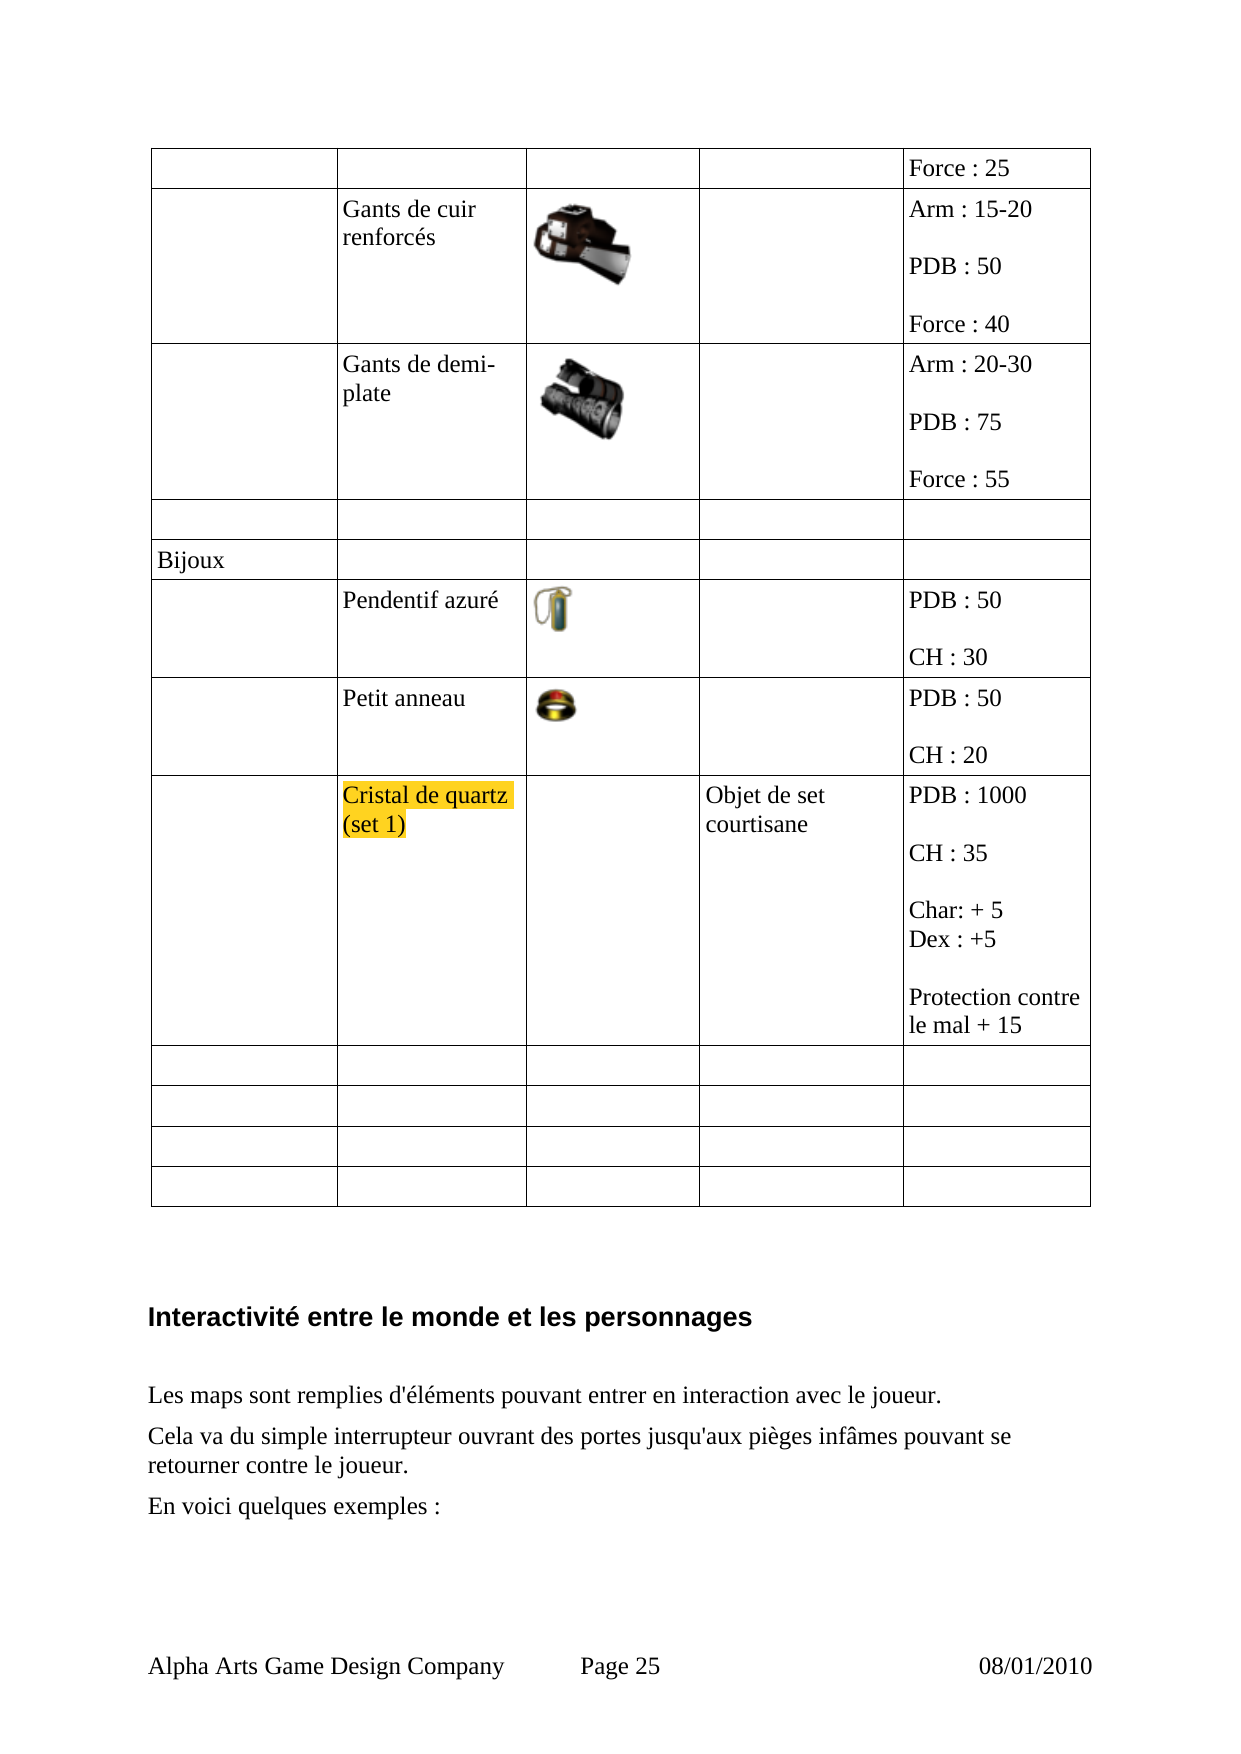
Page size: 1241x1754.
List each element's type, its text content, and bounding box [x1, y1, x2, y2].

picture [531, 682, 582, 733]
table_cell [527, 1046, 699, 1085]
table_cell [152, 344, 337, 498]
table_cell [527, 1127, 699, 1166]
subtitle Interactivité entre le monde et les personnages [148, 1301, 1092, 1333]
table_cell [152, 1127, 337, 1166]
table_cell Force : 25 [904, 149, 1090, 188]
table_cell [527, 149, 699, 188]
table_cell [527, 189, 699, 343]
table_cell [527, 580, 699, 677]
table_cell [904, 1086, 1090, 1126]
table_cell [904, 1127, 1090, 1166]
table_cell [527, 776, 699, 1045]
table_cell [338, 1127, 526, 1166]
table_cell [904, 540, 1090, 579]
table_cell [152, 1046, 337, 1085]
text Les maps sont remplies d'éléments pouvant entrer en interaction avec le joueur. [148, 1380, 1092, 1409]
text Cela va du simple interrupteur ouvrant des portes jusqu'aux pièges infâmes pouvant se retourner contre le joueur. [148, 1421, 1092, 1479]
table_cell [700, 1046, 903, 1085]
table_cell [152, 1167, 337, 1206]
table_cell Arm : 15-20 PDB : 50 Force : 40 [904, 189, 1090, 343]
table_cell Petit anneau [338, 678, 526, 775]
picture [531, 193, 632, 294]
table_cell PDB : 1000 CH : 35 Char: + 5 Dex : +5 Protection contre le mal + 15 [904, 776, 1090, 1045]
table_cell [152, 500, 337, 539]
table_cell [152, 580, 337, 677]
picture [531, 585, 582, 635]
table_cell [700, 1167, 903, 1206]
table_cell [527, 344, 699, 498]
table_cell Bijoux [152, 540, 337, 579]
table_cell [152, 776, 337, 1045]
table_cell Gants de cuir renforcés [338, 189, 526, 343]
table_cell [152, 1086, 337, 1126]
table_cell [338, 149, 526, 188]
table_cell [904, 1167, 1090, 1206]
table_cell [700, 189, 903, 343]
table_cell [700, 1127, 903, 1166]
table_cell [700, 540, 903, 579]
text En voici quelques exemples : [148, 1491, 1092, 1520]
table_cell Objet de set courtisane [700, 776, 903, 1045]
table_cell [527, 678, 699, 775]
table_cell [338, 1086, 526, 1126]
table_cell Arm : 20-30 PDB : 75 Force : 55 [904, 344, 1090, 498]
table_cell [527, 1086, 699, 1126]
table_cell [152, 678, 337, 775]
table_cell [338, 1046, 526, 1085]
table_cell [527, 540, 699, 579]
table_cell Pendentif azuré [338, 580, 526, 677]
table_cell [152, 189, 337, 343]
table_cell Cristal de quartz (set 1) [338, 776, 526, 1045]
table_cell [152, 149, 337, 188]
table_cell [527, 500, 699, 539]
table_cell [904, 1046, 1090, 1085]
table_cell [338, 1167, 526, 1206]
table_cell [700, 500, 903, 539]
table_cell [904, 500, 1090, 539]
table_cell PDB : 50 CH : 20 [904, 678, 1090, 775]
table_cell PDB : 50 CH : 30 [904, 580, 1090, 677]
table_cell [700, 344, 903, 498]
table_cell [527, 1167, 699, 1206]
table_cell [338, 500, 526, 539]
table_cell [338, 540, 526, 579]
table_cell [700, 149, 903, 188]
picture [531, 349, 632, 449]
table_cell [700, 580, 903, 677]
table_cell [700, 678, 903, 775]
table_cell [700, 1086, 903, 1126]
table_cell Gants de demi-plate [338, 344, 526, 498]
